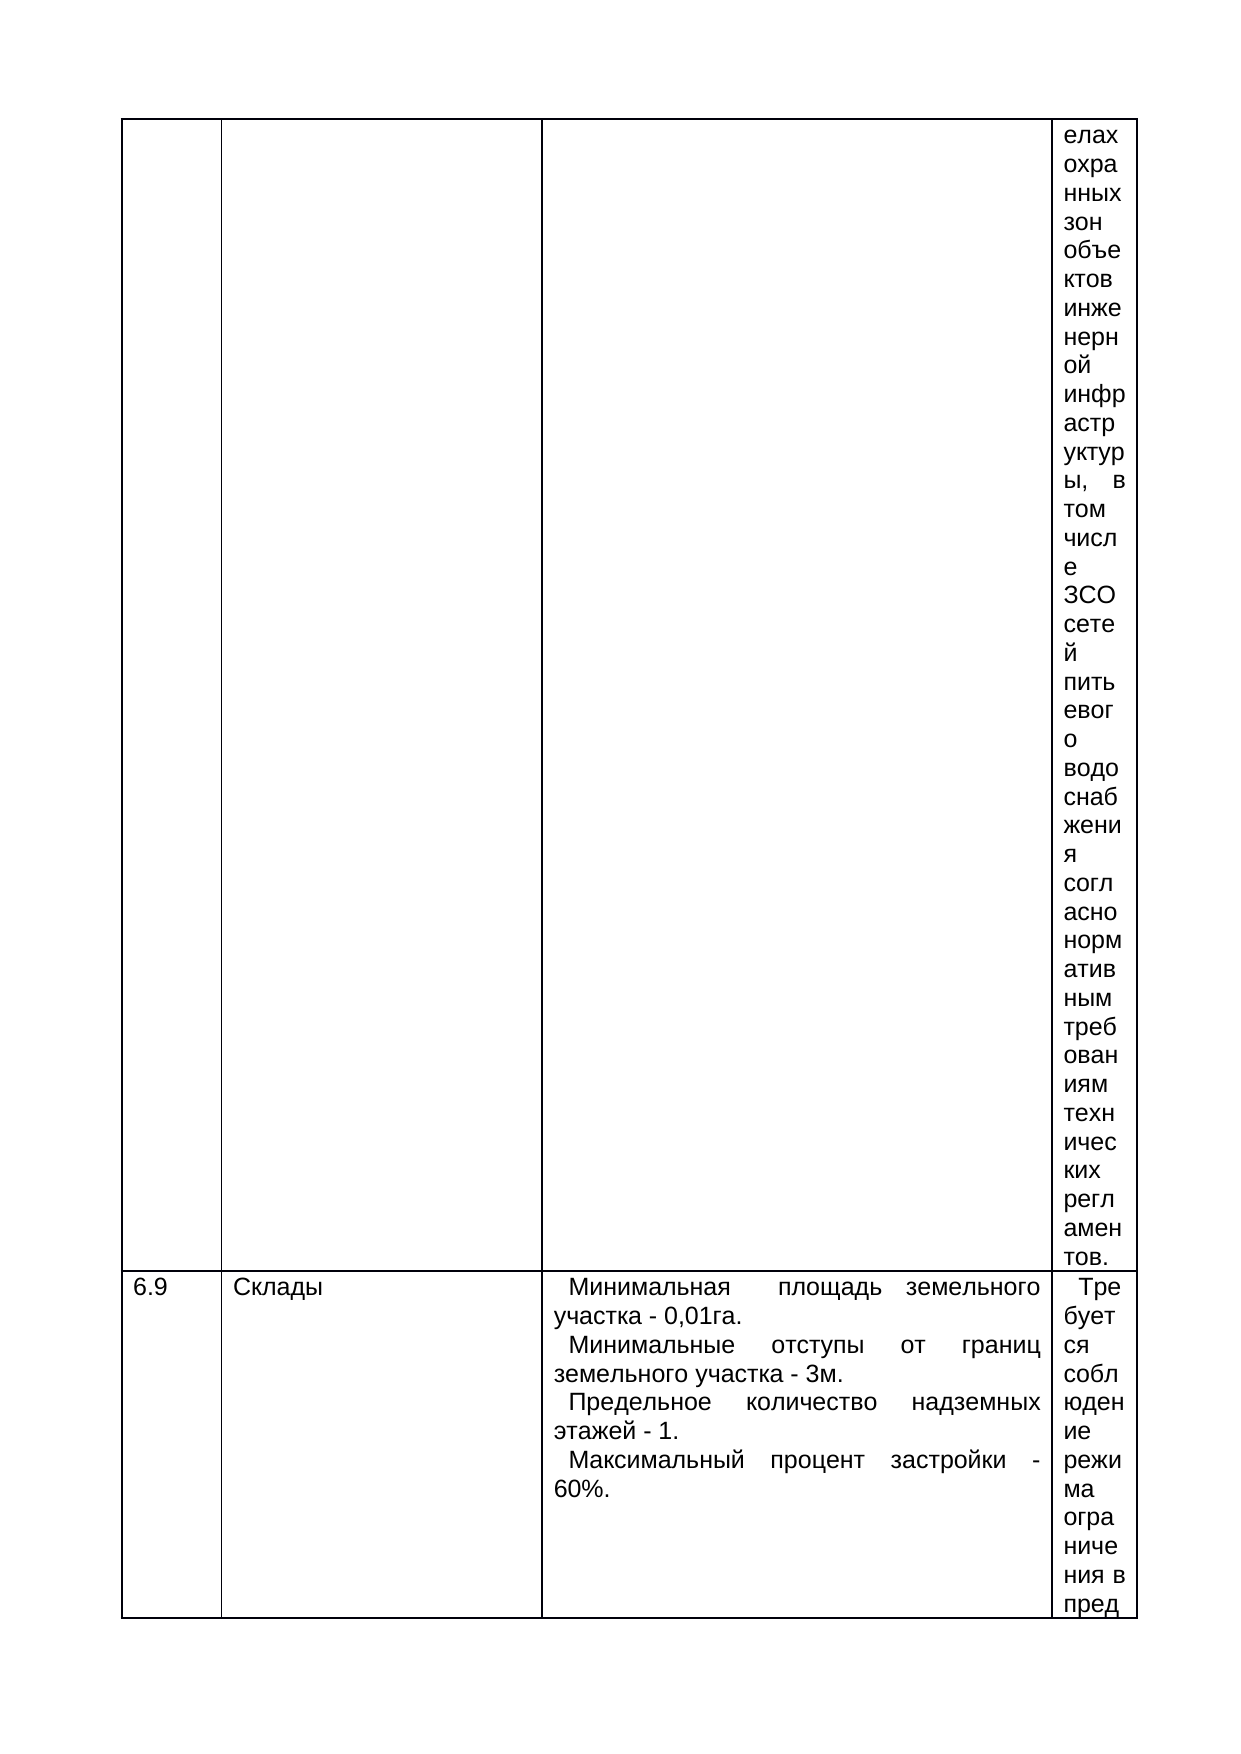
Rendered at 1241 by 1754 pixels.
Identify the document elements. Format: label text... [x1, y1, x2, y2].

table_cell [543, 120, 1051, 1270]
table_cell Требуется соблюдение режима ограничения в пред [1053, 1272, 1136, 1617]
table_cell елах охранных зон объектов инженерной инфраструктуры, в том числе ЗСО сетей питьевого водоснабжения согласно нормативным требованиям технических регламентов. [1053, 120, 1136, 1270]
table_cell [123, 120, 221, 1270]
table_cell 6.9 [123, 1272, 221, 1617]
table_cell Минимальная площадь земельного участка - 0,01га. Минимальные отступы от границ земельного участка - 3м. Предельное количество надземных этажей - 1. Максимальный процент застройки - 60%. [543, 1272, 1051, 1617]
table_cell [222, 120, 541, 1270]
table_cell Склады [222, 1272, 541, 1617]
